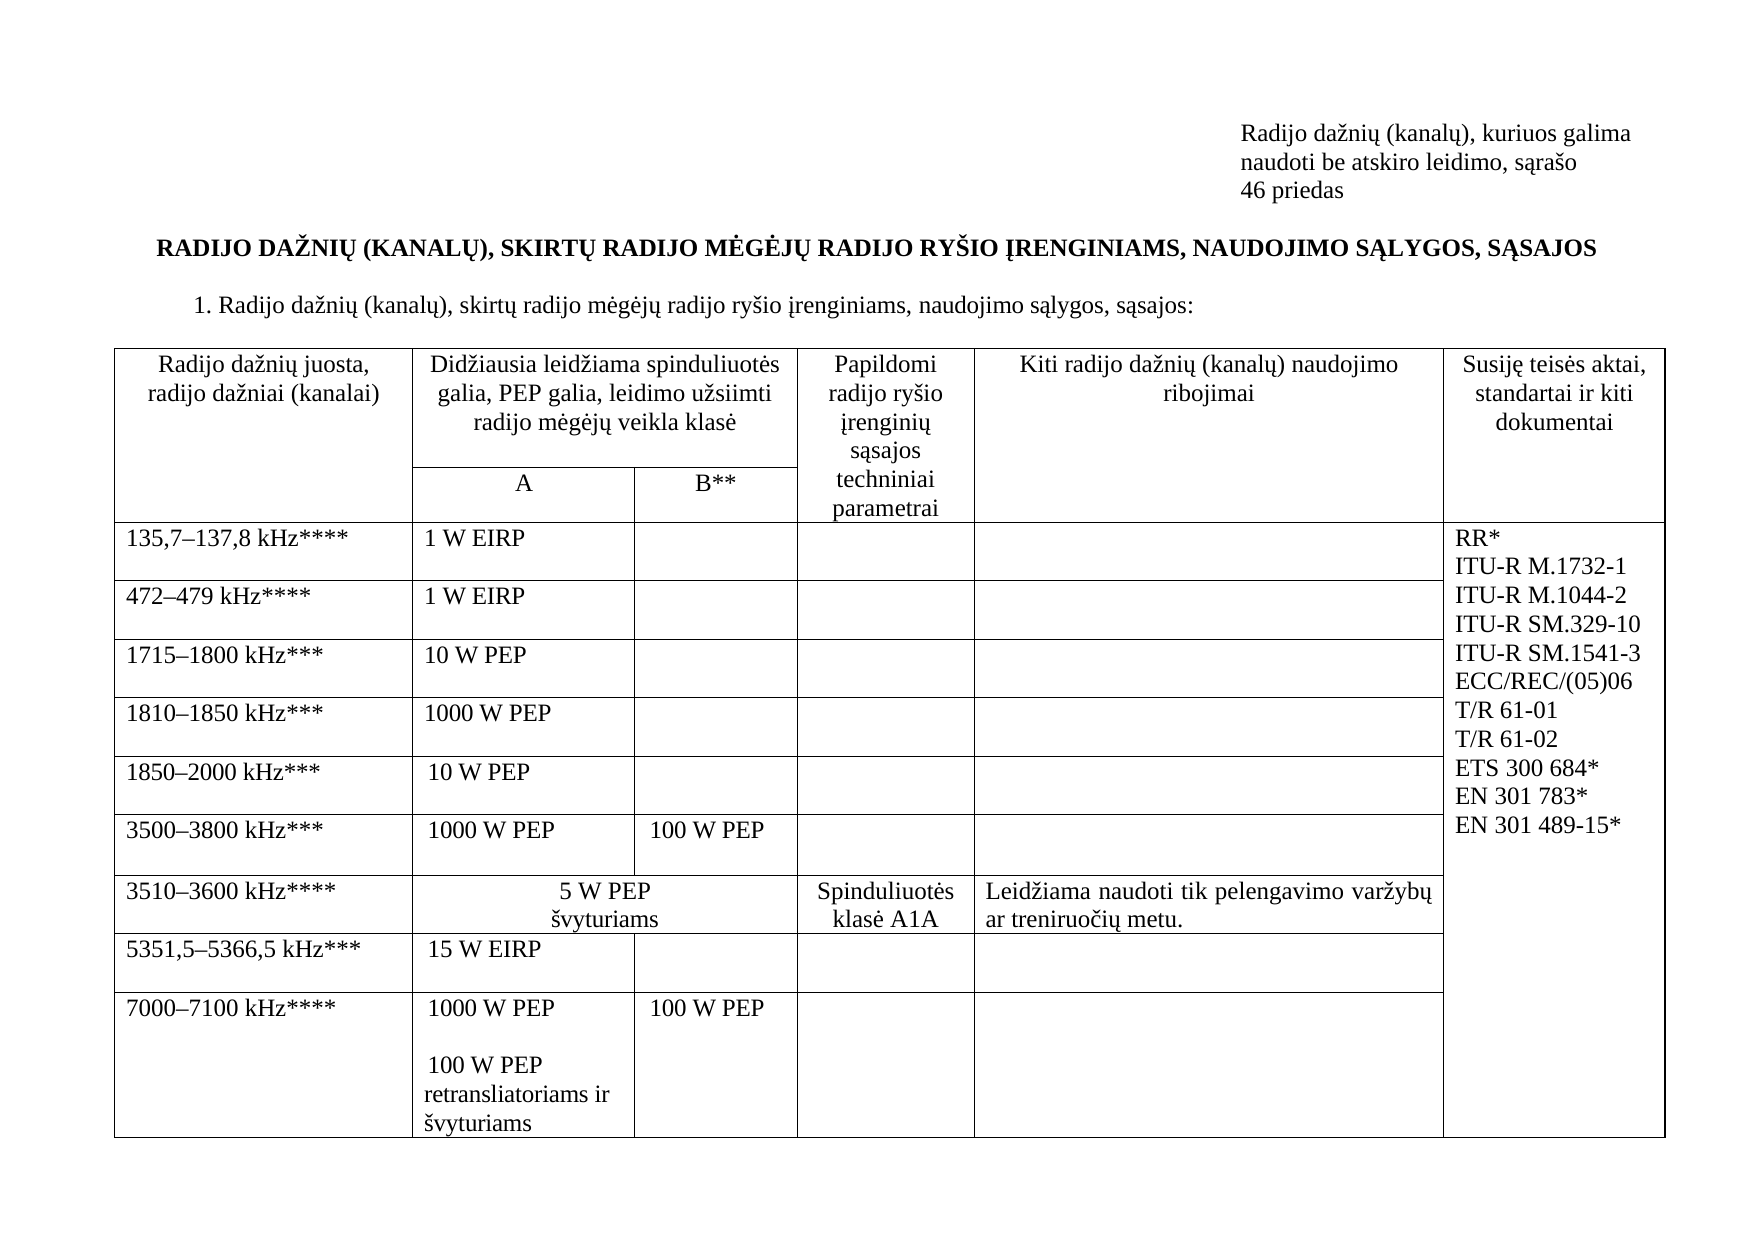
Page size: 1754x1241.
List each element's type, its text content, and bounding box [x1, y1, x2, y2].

table_cell 1000 W PEP 100 W PEP retransliatoriams ir švyturiams [413, 993, 634, 1137]
table_cell [975, 993, 1443, 1137]
text 1. Radijo dažnių (kanalų), skirtų radijo mėgėjų radijo ryšio įrenginiams, naudojimo sąlygos, sąsajos: [118, 291, 1636, 319]
table_cell [975, 934, 1443, 992]
table_cell [635, 523, 797, 580]
text 46 priedas [118, 176, 1636, 204]
table_header Didžiausia leidžiama spinduliuotės galia, PEP galia, leidimo užsiimti radijo mėgėjų veikla klasė [413, 349, 797, 467]
table_cell 10 W PEP [413, 757, 634, 814]
table_cell 100 W PEP [635, 993, 797, 1137]
table_cell 1810–1850 kHz*** [115, 698, 412, 756]
table_header Radijo dažnių juosta, radijo dažniai (kanalai) [115, 349, 412, 522]
table_header Susiję teisės aktai, standartai ir kiti dokumentai [1444, 349, 1664, 522]
table_cell [798, 934, 974, 992]
table_cell A [413, 468, 634, 522]
table_cell [635, 640, 797, 697]
table_cell B** [635, 468, 797, 522]
text naudoti be atskiro leidimo, sąrašo [118, 147, 1636, 176]
table_cell 7000–7100 kHz**** [115, 993, 412, 1137]
table_cell [975, 757, 1443, 814]
table_cell 5351,5–5366,5 kHz*** [115, 934, 412, 992]
table_cell 1000 W PEP [413, 815, 634, 875]
table_cell [635, 581, 797, 639]
table_cell Leidžiama naudoti tik pelengavimo varžybų ar treniruočių metu. [975, 876, 1443, 933]
table_cell Spinduliuotės klasė A1A [798, 876, 974, 933]
table_cell [798, 698, 974, 756]
table_cell 135,7–137,8 kHz**** [115, 523, 412, 580]
table_cell [798, 993, 974, 1137]
table_header Kiti radijo dažnių (kanalų) naudojimo ribojimai [975, 349, 1443, 522]
table_cell [798, 523, 974, 580]
table_cell [798, 815, 974, 875]
table_cell 1000 W PEP [413, 698, 634, 756]
table_cell 3510–3600 kHz**** [115, 876, 412, 933]
table_cell 1 W EIRP [413, 581, 634, 639]
table_cell [798, 757, 974, 814]
table_cell RR* ITU-R M.1732-1 ITU-R M.1044-2 ITU-R SM.329-10 ITU-R SM.1541-3 ECC/REC/(05)06 T/R 61-01 T/R 61-02 ETS 300 684* EN 301 783* EN 301 489-15* [1444, 523, 1664, 1137]
table_cell [635, 934, 797, 992]
table_cell [975, 815, 1443, 875]
table_cell [798, 581, 974, 639]
table_cell 3500–3800 kHz*** [115, 815, 412, 875]
table_cell 100 W PEP [635, 815, 797, 875]
table_cell [635, 757, 797, 814]
table_cell 1 W EIRP [413, 523, 634, 580]
table_cell [975, 640, 1443, 697]
table_cell 5 W PEP švyturiams [413, 876, 797, 933]
table_cell [798, 640, 974, 697]
table_cell 472–479 kHz**** [115, 581, 412, 639]
table_cell [635, 698, 797, 756]
table_cell [975, 698, 1443, 756]
table_cell 1850–2000 kHz*** [115, 757, 412, 814]
table_header Papildomi radijo ryšio įrenginių sąsajos techniniai parametrai [798, 349, 974, 522]
text RADIJO DAŽNIŲ (KANALŲ), SKIRTŲ RADIJO MĖGĖJŲ RADIJO RYŠIO ĮRENGINIAMS, NAUDOJIMO SĄLYGOS, SĄSAJOS [118, 233, 1636, 262]
table_cell 1715–1800 kHz*** [115, 640, 412, 697]
table_cell 15 W EIRP [413, 934, 634, 992]
table_cell [975, 581, 1443, 639]
table_cell [975, 523, 1443, 580]
table_cell 10 W PEP [413, 640, 634, 697]
text Radijo dažnių (kanalų), kuriuos galima [118, 118, 1636, 147]
